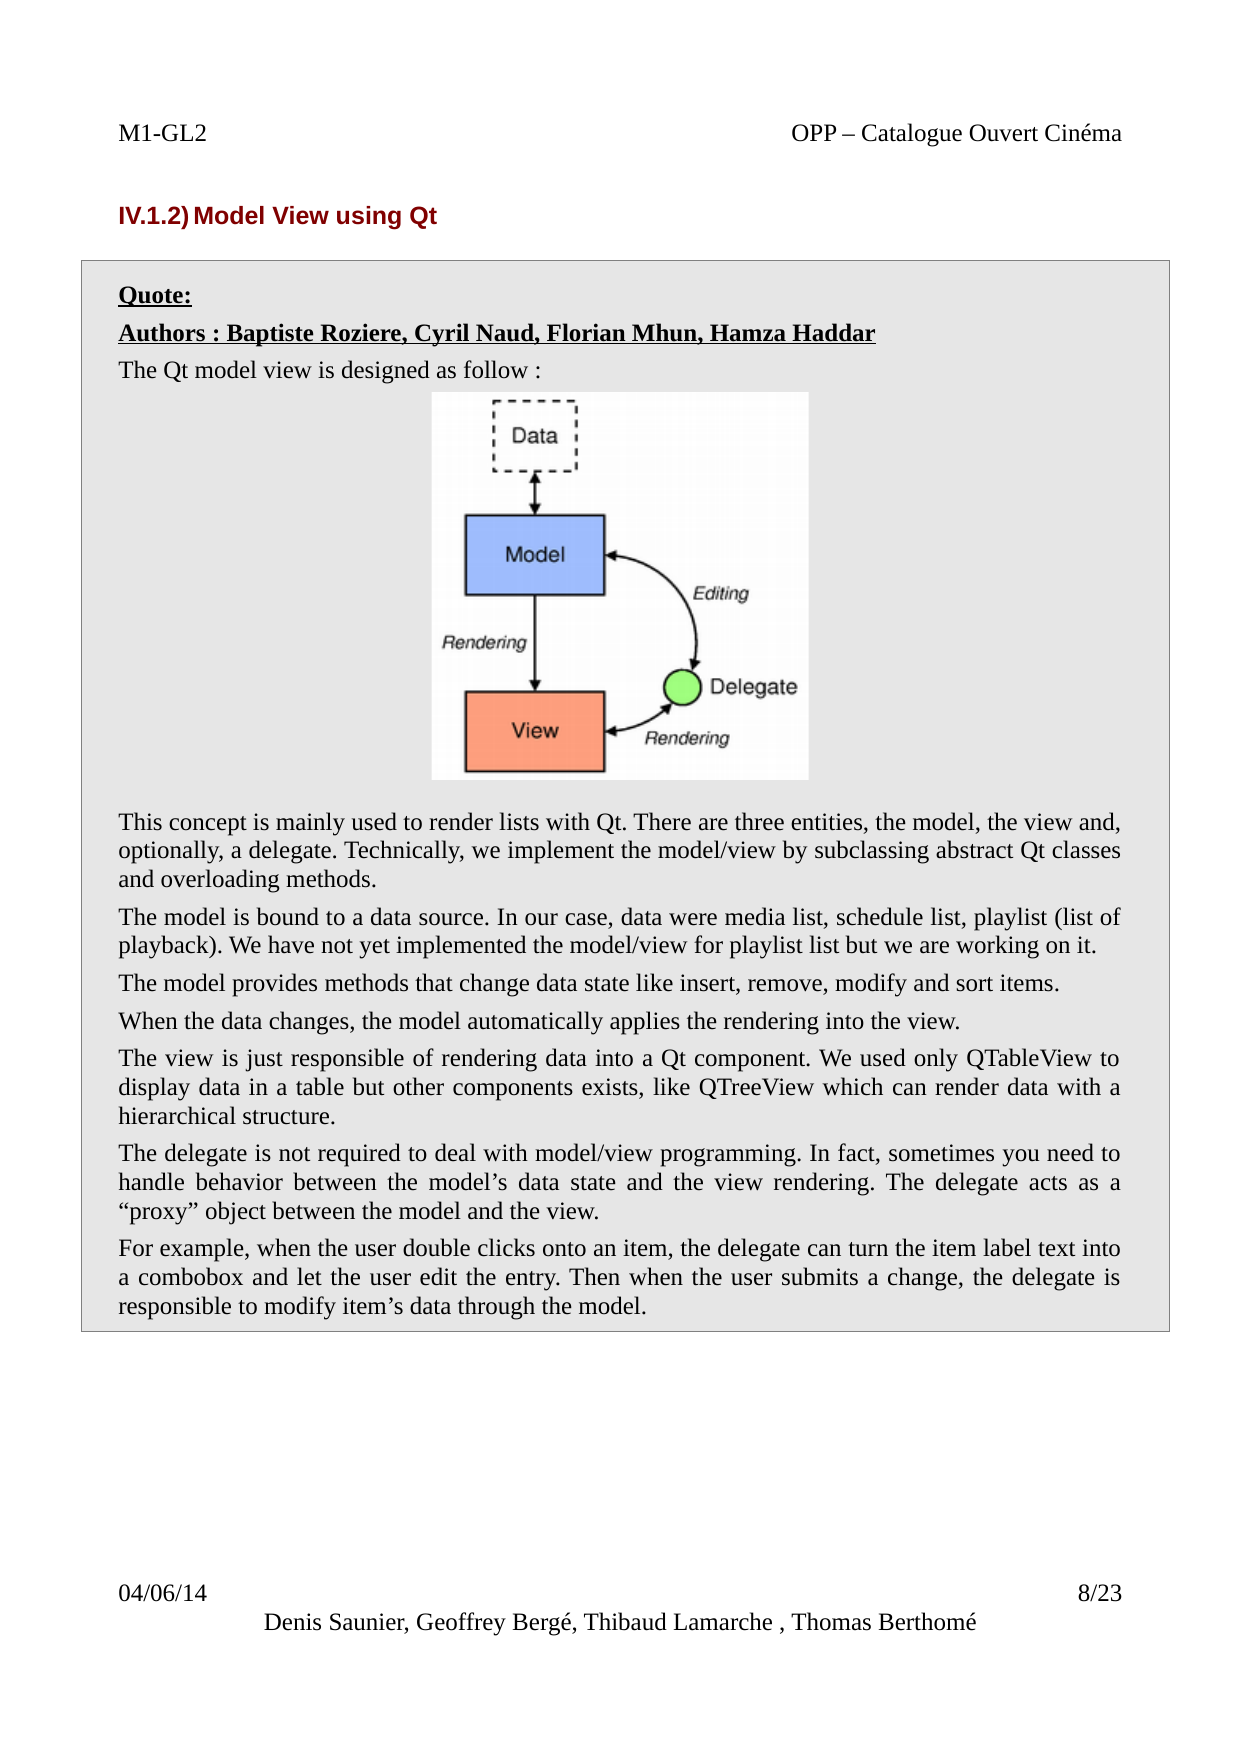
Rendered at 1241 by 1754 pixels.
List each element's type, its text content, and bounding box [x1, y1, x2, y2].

subtitle Model View using Qt [118, 201, 1122, 230]
picture [431, 392, 809, 780]
